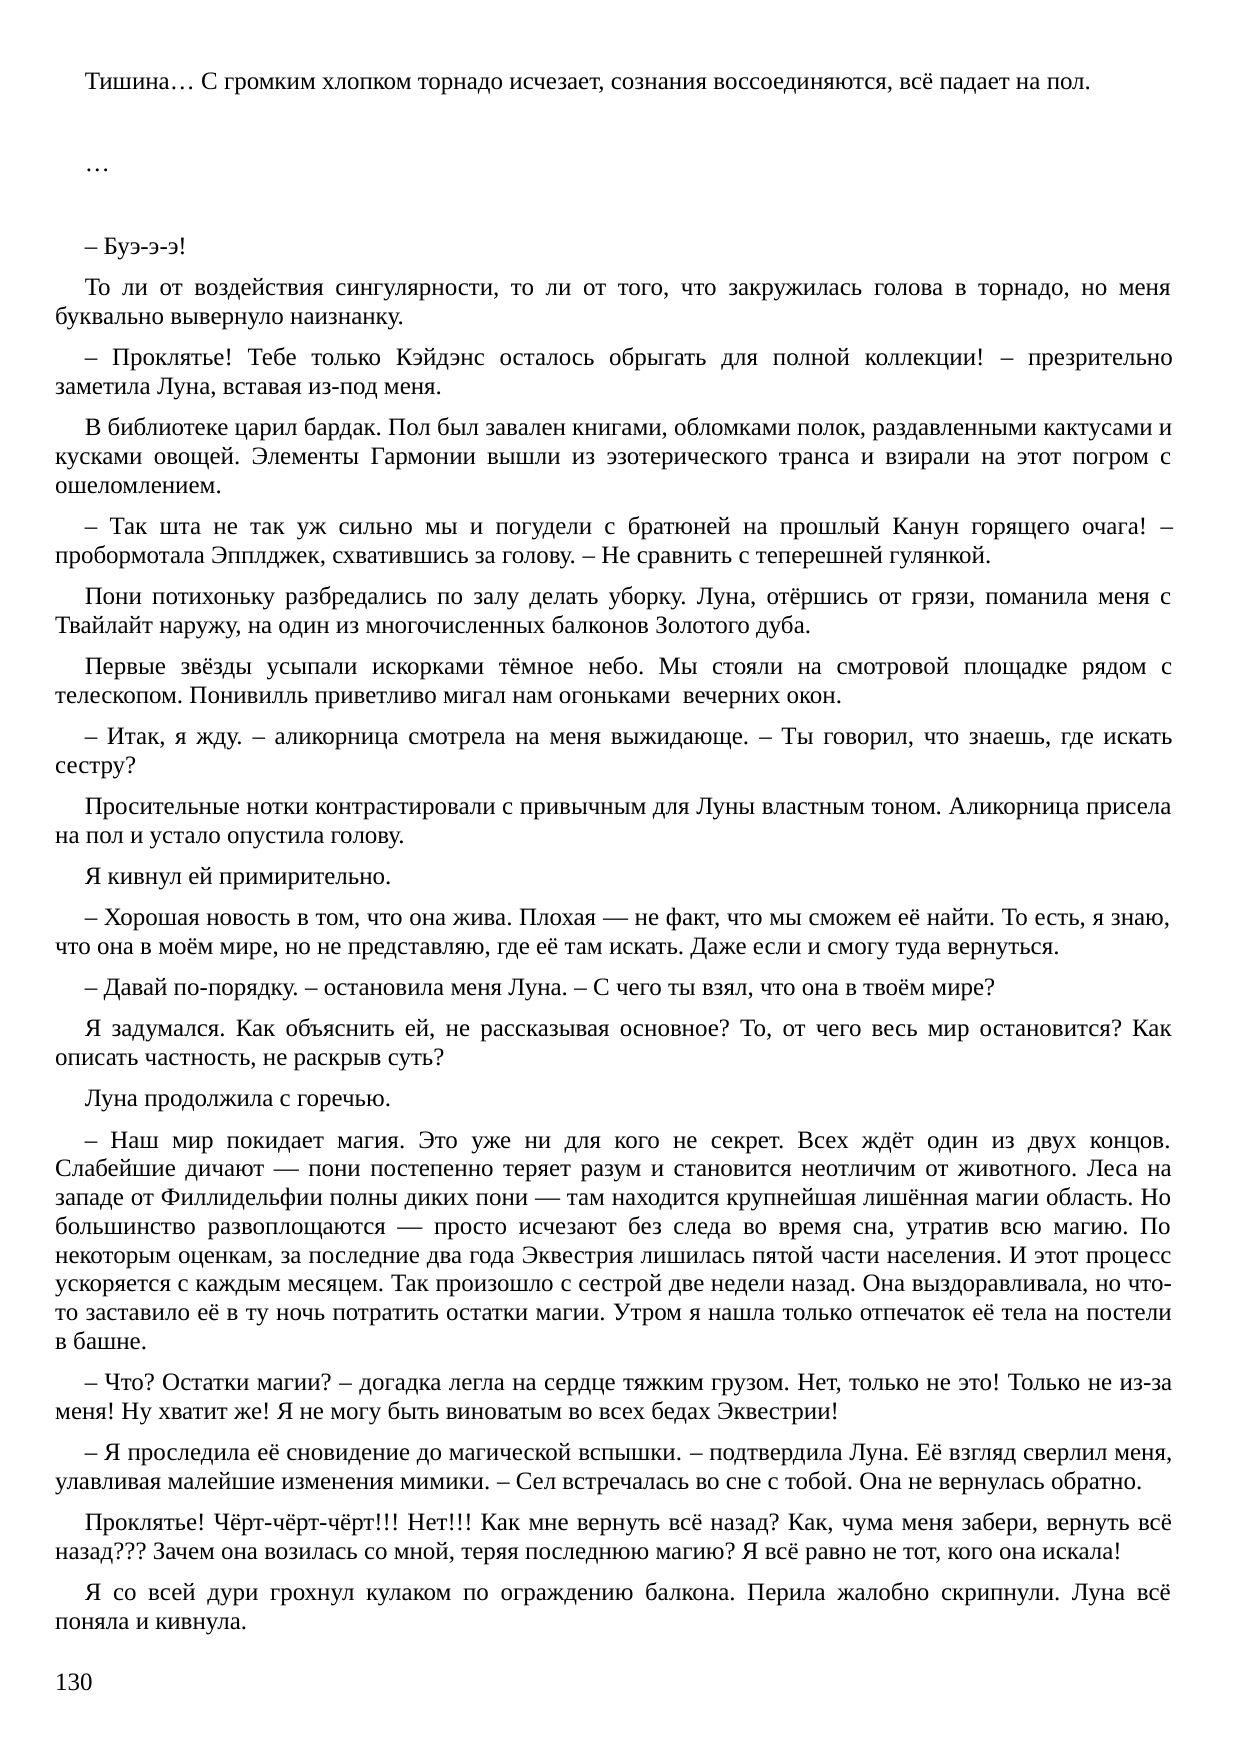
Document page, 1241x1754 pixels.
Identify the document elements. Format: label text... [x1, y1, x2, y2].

text – Давай по-порядку. – остановила меня Луна. – С чего ты взял, что она в твоём мире? [55, 972, 1173, 1001]
text Тишина… С громким хлопком торнадо исчезает, сознания воссоединяются, всё падает на пол. [55, 66, 1173, 95]
text … [55, 148, 1173, 177]
text – Проклятье! Тебе только Кэйдэнс осталось обрыгать для полной коллекции! – презрительно заметила Луна, вставая из-под меня. [55, 342, 1173, 400]
text То ли от воздействия сингулярности, то ли от того, что закружилась голова в торнадо, но меня буквально вывернуло наизнанку. [55, 272, 1173, 330]
text – Что? Остатки магии? – догадка легла на сердце тяжким грузом. Нет, только не это! Только не из-за меня! Ну хватит же! Я не могу быть виноватым во всех бедах Эквестрии! [55, 1367, 1173, 1425]
text – Наш мир покидает магия. Это уже ни для кого не секрет. Всех ждёт один из двух концов. Слабейшие дичают — пони постепенно теряет разум и становится неотличим от животного. Леса на западе от Филлидельфии полны диких пони — там находится крупнейшая лишённая магии область. Но большинство развоплощаются — просто исчезают без следа во время сна, утратив всю магию. По некоторым оценкам, за последние два года Эквестрия лишилась пятой части населения. И этот процесс ускоряется с каждым месяцем. Так произошло с сестрой две недели назад. Она выздоравливала, но что-то заставило её в ту ночь потратить остатки магии. Утром я нашла только отпечаток её тела на постели в башне. [55, 1125, 1173, 1355]
text Я со всей дури грохнул кулаком по ограждению балкона. Перила жалобно скрипнули. Луна всё поняла и кивнула. [55, 1577, 1173, 1635]
text – Итак, я жду. – аликорница смотрела на меня выжидающе. – Ты говорил, что знаешь, где искать сестру? [55, 721, 1173, 778]
text Первые звёзды усыпали искорками тёмное небо. Мы стояли на смотровой площадке рядом с телескопом. Понивилль приветливо мигал нам огоньками вечерних окон. [55, 651, 1173, 708]
text Я задумался. Как объяснить ей, не рассказывая основное? То, от чего весь мир остановится? Как описать частность, не раскрыв суть? [55, 1013, 1173, 1071]
text Я кивнул ей примирительно. [55, 861, 1173, 890]
text В библиотеке царил бардак. Пол был завален книгами, обломками полок, раздавленными кактусами и кусками овощей. Элементы Гармонии вышли из эзотерического транса и взирали на этот погром с ошеломлением. [55, 412, 1173, 498]
text Луна продолжила с горечью. [55, 1083, 1173, 1112]
text – Хорошая новость в том, что она жива. Плохая — не факт, что мы сможем её найти. То есть, я знаю, что она в моём мире, но не представляю, где её там искать. Даже если и смогу туда вернуться. [55, 902, 1173, 960]
text – Буэ-э-э! [55, 231, 1173, 260]
text Просительные нотки контрастировали с привычным для Луны властным тоном. Аликорница присела на пол и устало опустила голову. [55, 791, 1173, 848]
text Пони потихоньку разбредались по залу делать уборку. Луна, отёршись от грязи, поманила меня с Твайлайт наружу, на один из многочисленных балконов Золотого дуба. [55, 581, 1173, 638]
text – Я проследила её сновидение до магической вспышки. – подтвердила Луна. Её взгляд сверлил меня, улавливая малейшие изменения мимики. – Сел встречалась во сне с тобой. Она не вернулась обратно. [55, 1437, 1173, 1495]
text – Так шта не так уж сильно мы и погудели с братюней на прошлый Канун горящего очага! – пробормотала Эпплджек, схватившись за голову. – Не сравнить с теперешней гулянкой. [55, 511, 1173, 568]
text Проклятье! Чёрт-чёрт-чёрт!!! Нет!!! Как мне вернуть всё назад? Как, чума меня забери, вернуть всё назад??? Зачем она возилась со мной, теряя последнюю магию? Я всё равно не тот, кого она искала! [55, 1507, 1173, 1565]
